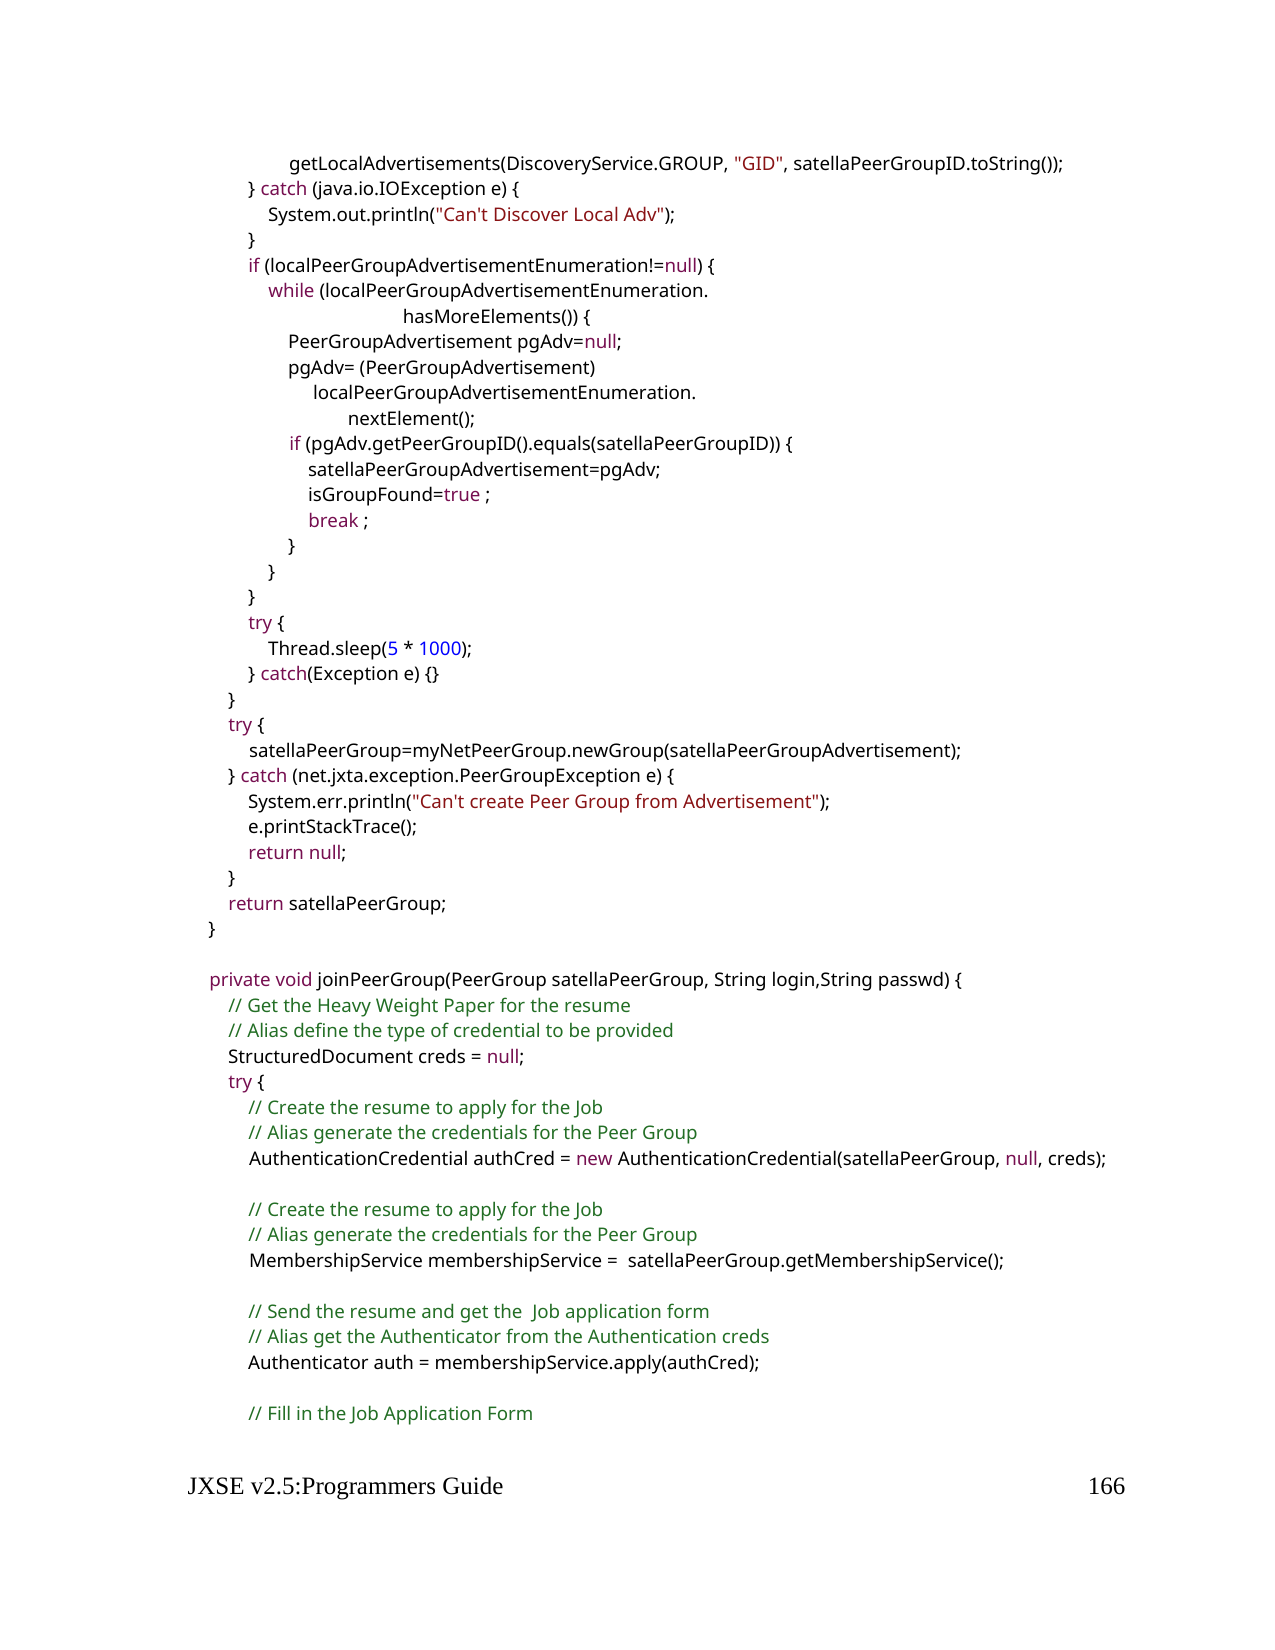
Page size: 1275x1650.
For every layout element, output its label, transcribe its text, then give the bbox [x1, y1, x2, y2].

text } [188, 686, 1123, 711]
text getLocalAdvertisements(DiscoveryService.GROUP, "GID", satellaPeerGroupID.toString()); [189, 150, 1123, 176]
text Thread.sleep(5 * 1000); [188, 635, 1123, 660]
text private void joinPeerGroup(PeerGroup satellaPeerGroup, String login,String passwd) { [189, 967, 1123, 992]
text try { [188, 609, 1123, 635]
text } [188, 916, 1123, 941]
text MembershipService membershipService = satellaPeerGroup.getMembershipService(); [189, 1247, 1123, 1273]
text hasMoreElements()) { [188, 303, 1123, 329]
text nextElement(); [188, 405, 1123, 431]
text StructuredDocument creds = null; [188, 1043, 1123, 1069]
text e.printStackTrace(); [188, 813, 1123, 839]
text } [188, 533, 1123, 558]
text AuthenticationCredential authCred = new AuthenticationCredential(satellaPeerGroup, null, creds); [189, 1145, 1123, 1171]
text try { [188, 1069, 1123, 1094]
text System.out.println("Can't Discover Local Adv"); [188, 201, 1123, 227]
text } catch (net.jxta.exception.PeerGroupException e) { [188, 762, 1123, 788]
text if (pgAdv.getPeerGroupID().equals(satellaPeerGroupID)) { [189, 431, 1123, 456]
text return null; [188, 839, 1123, 864]
text System.err.println("Can't create Peer Group from Advertisement"); [188, 788, 1123, 813]
text break ; [188, 507, 1123, 533]
text if (localPeerGroupAdvertisementEnumeration!=null) { [188, 252, 1123, 278]
text localPeerGroupAdvertisementEnumeration. [188, 380, 1123, 405]
text // Alias get the Authenticator from the Authentication creds [188, 1324, 1123, 1349]
text PeerGroupAdvertisement pgAdv=null; [188, 329, 1123, 354]
text // Create the resume to apply for the Job [188, 1196, 1123, 1222]
text // Alias generate the credentials for the Peer Group [188, 1120, 1123, 1145]
text } catch (java.io.IOException e) { [188, 176, 1123, 201]
text Authenticator auth = membershipService.apply(authCred); [188, 1349, 1123, 1375]
text satellaPeerGroupAdvertisement=pgAdv; [188, 456, 1123, 482]
text // Alias define the type of credential to be provided [188, 1018, 1123, 1043]
text // Send the resume and get the Job application form [188, 1298, 1123, 1324]
text // Alias generate the credentials for the Peer Group [188, 1222, 1123, 1247]
text return satellaPeerGroup; [188, 890, 1123, 916]
text } [188, 558, 1123, 584]
text } [188, 227, 1123, 252]
text satellaPeerGroup=myNetPeerGroup.newGroup(satellaPeerGroupAdvertisement); [189, 737, 1123, 762]
text isGroupFound=true ; [188, 482, 1123, 507]
text // Create the resume to apply for the Job [188, 1094, 1123, 1120]
text } [188, 864, 1123, 890]
text } [188, 584, 1123, 609]
text // Fill in the Job Application Form [188, 1401, 1123, 1426]
text while (localPeerGroupAdvertisementEnumeration. [188, 278, 1123, 303]
text pgAdv= (PeerGroupAdvertisement) [188, 354, 1123, 380]
text try { [188, 711, 1123, 737]
text // Get the Heavy Weight Paper for the resume [188, 992, 1123, 1018]
text } catch(Exception e) {} [188, 660, 1123, 686]
